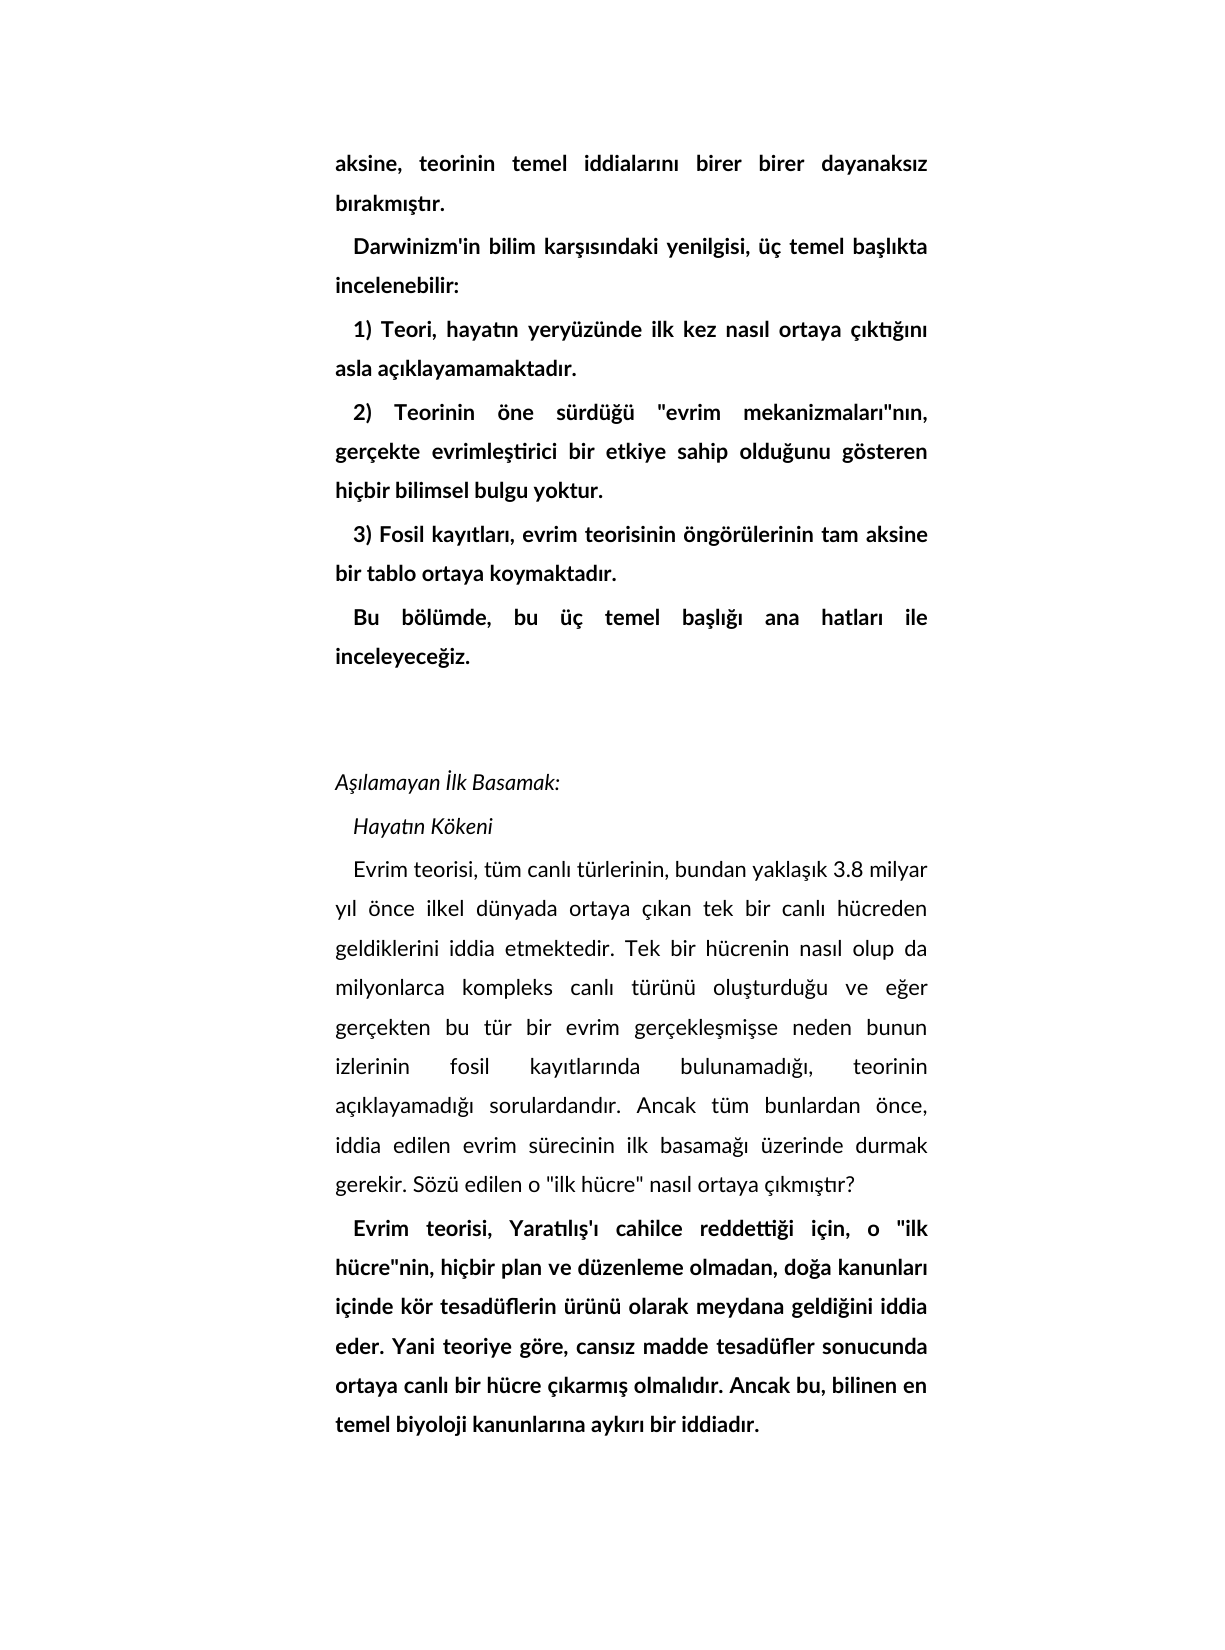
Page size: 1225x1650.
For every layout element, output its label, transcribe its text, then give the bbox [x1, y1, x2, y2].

text 2) Teorinin öne sürdüğü "evrim mekanizmaları"nın, gerçekte evrimleştirici bir etkiye sahip olduğunu gösteren hiçbir bilimsel bulgu yoktur. [335, 398, 928, 503]
text 1) Teori, hayatın yeryüzünde ilk kez nasıl ortaya çıktığını asla açıklayamamaktadır. [335, 316, 928, 381]
text Darwinizm'in bilim karşısındaki yenilgisi, üç temel başlıkta incelenebilir: [335, 233, 928, 298]
text Aşılamayan İlk Basamak: [335, 730, 928, 795]
text aksine, teorinin temel iddialarını birer birer dayanaksız bırakmıştır. [335, 150, 928, 216]
text 3) Fosil kayıtları, evrim teorisinin öngörülerinin tam aksine bir tablo ortaya koymaktadır. [335, 521, 928, 586]
text Bu bölümde, bu üç temel başlığı ana hatları ile inceleyeceğiz. [335, 603, 928, 669]
text Evrim teorisi, Yaratılış'ı cahilce reddettiği için, o "ilk hücre"nin, hiçbir plan ve düzenleme olmadan, doğa kanunları içinde kör tesadüflerin ürünü olarak meydana geldiğini iddia eder. Yani teoriye göre, cansız madde tesadüfler sonucunda ortaya canlı bir hücre çıkarmış olmalıdır. Ancak bu, bilinen en temel biyoloji kanunlarına aykırı bir iddiadır. [335, 1214, 928, 1437]
text Hayatın Kökeni [335, 812, 928, 839]
text Evrim teorisi, tüm canlı türlerinin, bundan yaklaşık 3.8 milyar yıl önce ilkel dünyada ortaya çıkan tek bir canlı hücreden geldiklerini iddia etmektedir. Tek bir hücrenin nasıl olup da milyonlarca kompleks canlı türünü oluşturduğu ve eğer gerçekten bu tür bir evrim gerçekleşmişse neden bunun izlerinin fosil kayıtlarında bulunamadığı, teorinin açıklayamadığı sorulardandır. Ancak tüm bunlardan önce, iddia edilen evrim sürecinin ilk basamağı üzerinde durmak gerekir. Sözü edilen o "ilk hücre" nasıl ortaya çıkmıştır? [335, 856, 928, 1197]
